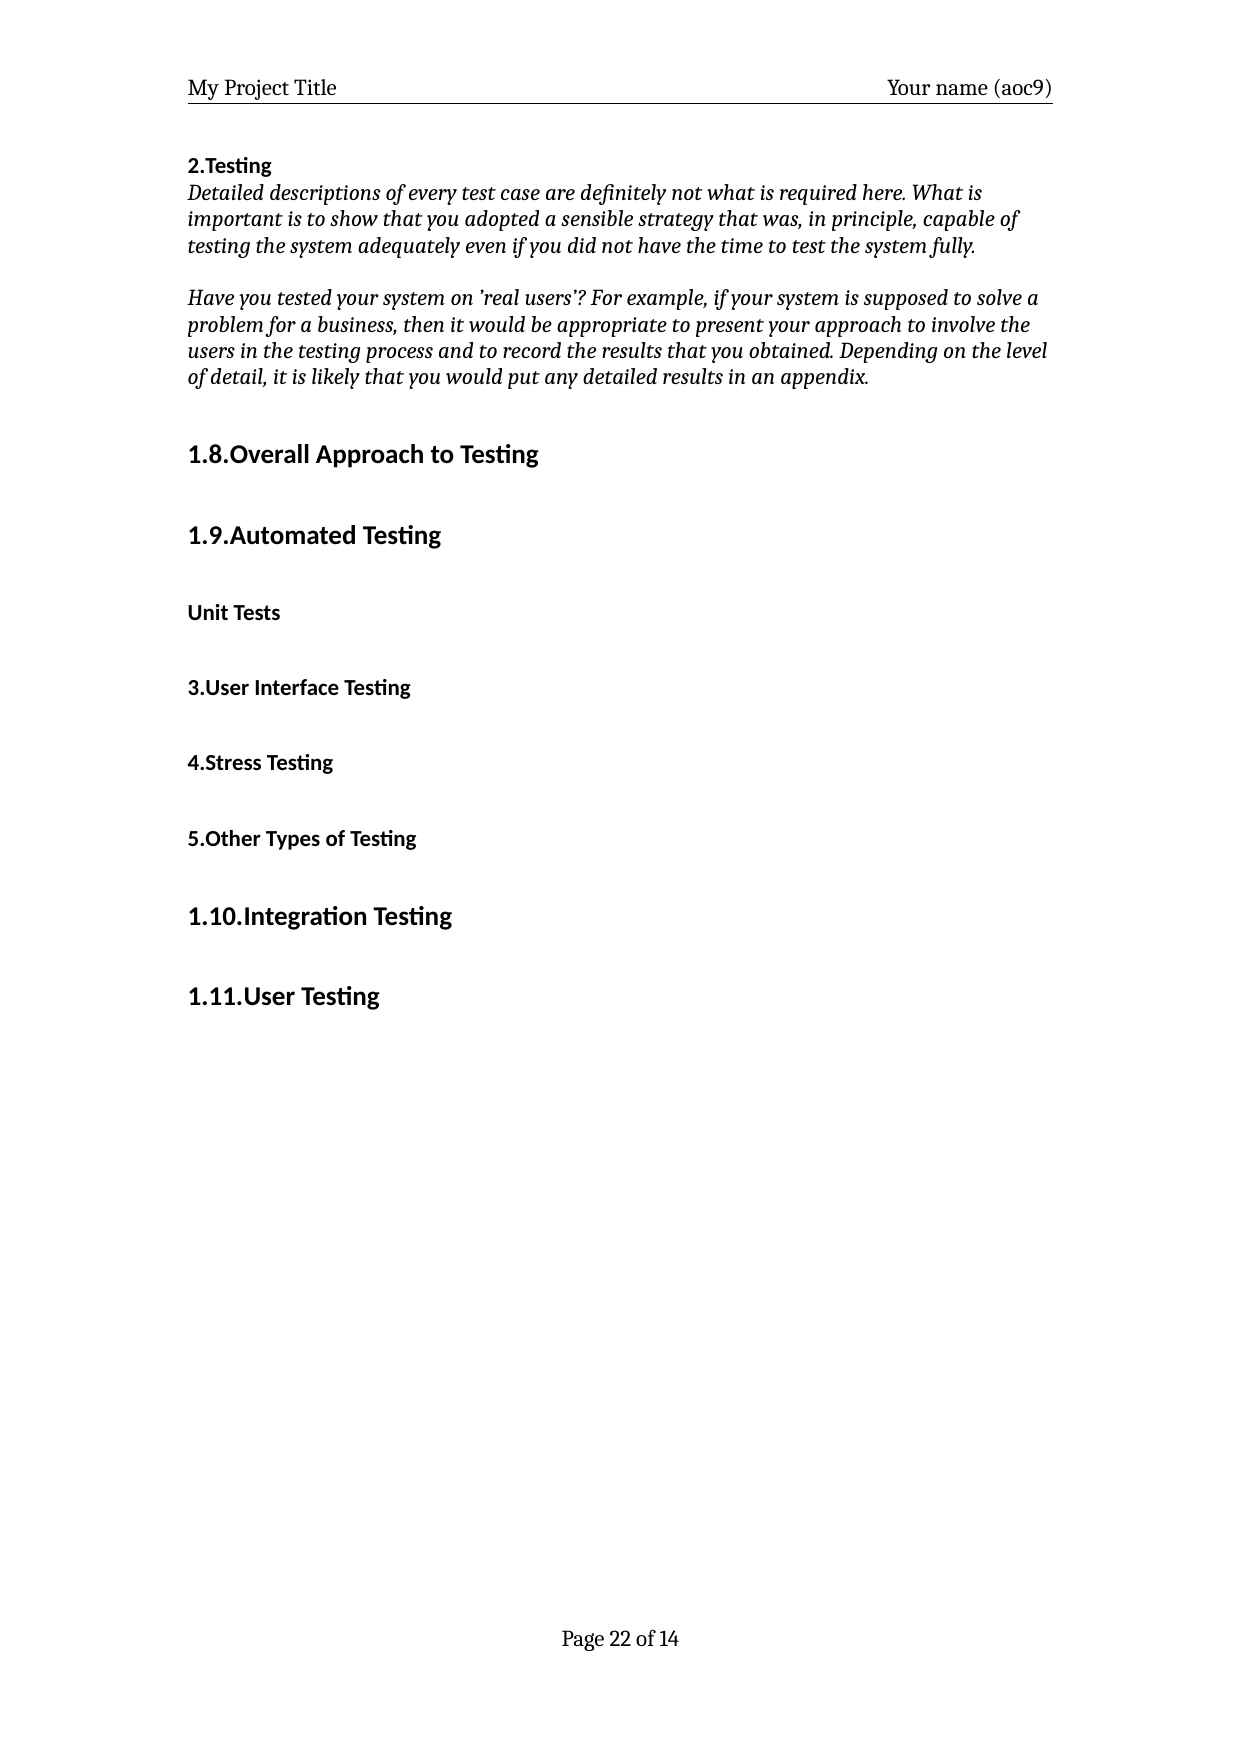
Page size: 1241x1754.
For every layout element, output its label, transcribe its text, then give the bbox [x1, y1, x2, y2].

text Have you tested your system on ’real users’? For example, if your system is supposed to solve a problem for a business, then it would be appropriate to present your approach to involve the users in the testing process and to record the results that you obtained. Depending on the level of detail, it is likely that you would put any detailed results in an appendix. [187, 285, 1053, 391]
subtitle Integration Testing [187, 899, 1053, 932]
subtitle Other Types of Testing [187, 824, 1053, 852]
subtitle Stress Testing [187, 748, 1053, 777]
subtitle Testing [187, 152, 1053, 180]
subtitle Unit Tests [187, 598, 1053, 626]
subtitle User Testing [187, 979, 1053, 1012]
text Detailed descriptions of every test case are definitely not what is required here. What is important is to show that you adopted a sensible strategy that was, in principle, capable of testing the system adequately even if you did not have the time to test the system fully. [187, 180, 1053, 259]
subtitle User Interface Testing [187, 673, 1053, 701]
subtitle Automated Testing [187, 518, 1053, 551]
subtitle Overall Approach to Testing [187, 438, 1053, 471]
